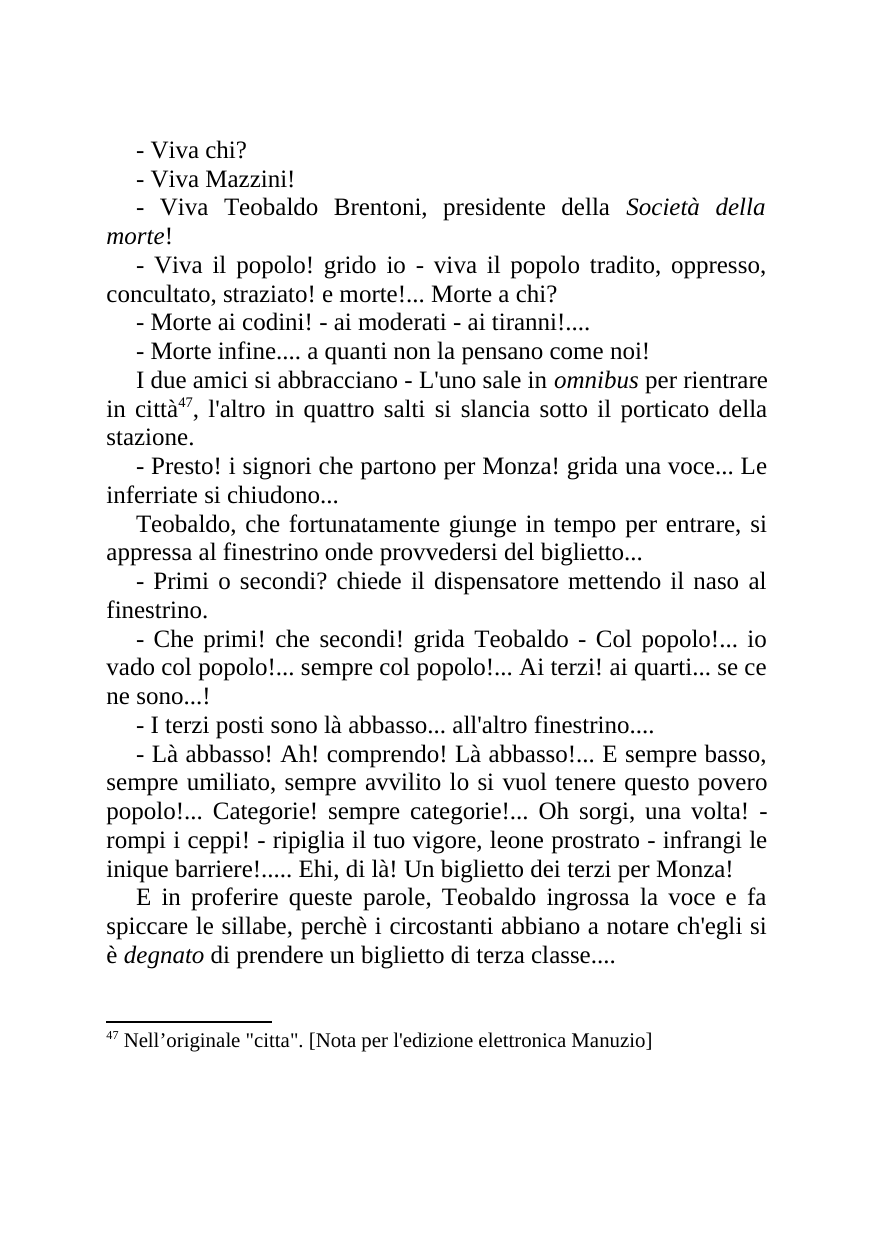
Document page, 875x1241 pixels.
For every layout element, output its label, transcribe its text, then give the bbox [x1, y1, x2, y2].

text - Primi o secondi? chiede il dispensatore mettendo il naso al finestrino. [106, 566, 768, 624]
text - Viva chi? [106, 135, 768, 164]
text - Morte ai codini! - ai moderati - ai tiranni!.... [106, 307, 768, 336]
text I due amici si abbracciano - L'uno sale in omnibus per rientrare in città, l'altro in quattro salti si slancia sotto il porticato della stazione. [106, 365, 768, 451]
text - Che primi! che secondi! grida Teobaldo - Col popolo!... io vado col popolo!... sempre col popolo!... Ai terzi! ai quarti... se ce ne sono...! [106, 624, 768, 710]
text - Là abbasso! Ah! comprendo! Là abbasso!... E sempre basso, sempre umiliato, sempre avvilito lo si vuol tenere questo povero popolo!... Categorie! sempre categorie!... Oh sorgi, una volta! - rompi i ceppi! - ripiglia il tuo vigore, leone prostrato - infrangi le inique barriere!..... Ehi, di là! Un biglietto dei terzi per Monza! [106, 739, 768, 882]
text - Viva Teobaldo Brentoni, presidente della Società della morte! [106, 192, 768, 250]
text - Viva Mazzini! [106, 164, 768, 192]
text - I terzi posti sono là abbasso... all'altro finestrino.... [106, 710, 768, 739]
text - Morte infine.... a quanti non la pensano come noi! [106, 336, 768, 365]
text - Presto! i signori che partono per Monza! grida una voce... Le inferriate si chiudono... [106, 451, 768, 509]
text Teobaldo, che fortunatamente giunge in tempo per entrare, si appressa al finestrino onde provvedersi del biglietto... [106, 509, 768, 566]
text Nell’originale "citta". [Nota per l'edizione elettronica Manuzio] [106, 1028, 768, 1052]
text - Viva il popolo! grido io - viva il popolo tradito, oppresso, concultato, straziato! e morte!... Morte a chi? [106, 250, 768, 307]
text E in proferire queste parole, Teobaldo ingrossa la voce e fa spiccare le sillabe, perchè i circostanti abbiano a notare ch'egli si è degnato di prendere un biglietto di terza classe.... [106, 882, 768, 969]
